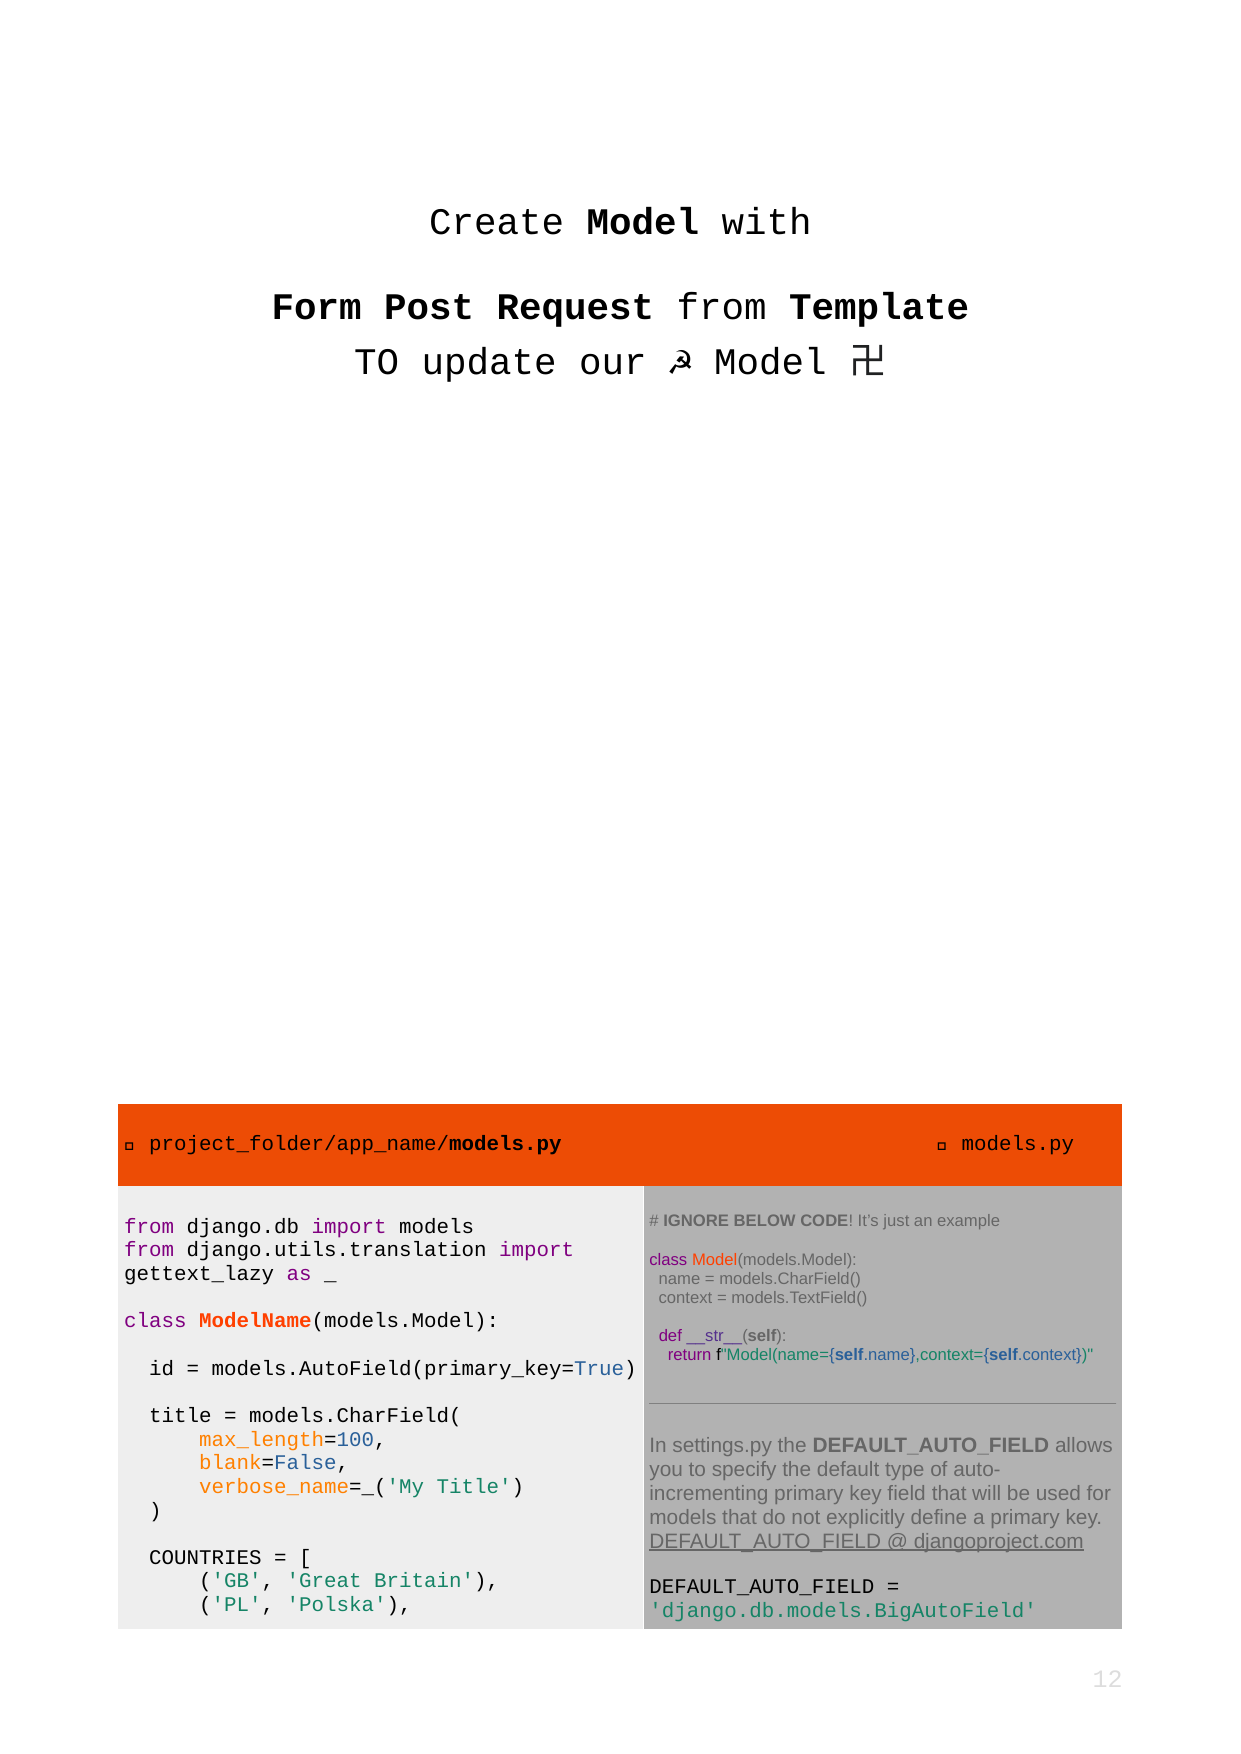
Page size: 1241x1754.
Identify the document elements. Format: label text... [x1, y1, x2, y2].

text Create Model with [118, 203, 1122, 246]
text Form Post Request from Template [118, 288, 1122, 331]
text TO update our ☭ Model 卍 [118, 331, 1122, 385]
table_header # IGNORE BELOW CODE! It’s just an example class Model(models.Model): name = models.CharField() context = models.TextField() def __str__(self): return f"Model(name={self.name},context={self.context})" In settings.py the DEFAULT_AUTO_FIELD allows you to specify the default type of auto-incrementing primary key field that will be used for models that do not explicitly define a primary key. DEFAULT_AUTO_FIELD @ djangoproject.com DEFAULT_AUTO_FIELD = 'django.db.models.BigAutoField' [644, 1186, 1122, 1629]
table_header 📝 project_folder/app_name/models.py 🐍 models.py [118, 1104, 1122, 1186]
table_header from django.db import models from django.utils.translation import gettext_lazy as _ class ModelName(models.Model): id = models.AutoField(primary_key=True) title = models.CharField( max_length=100, blank=False, verbose_name=_('My Title') ) COUNTRIES = [ ('GB', 'Great Britain'), ('PL', 'Polska'), [118, 1186, 643, 1629]
